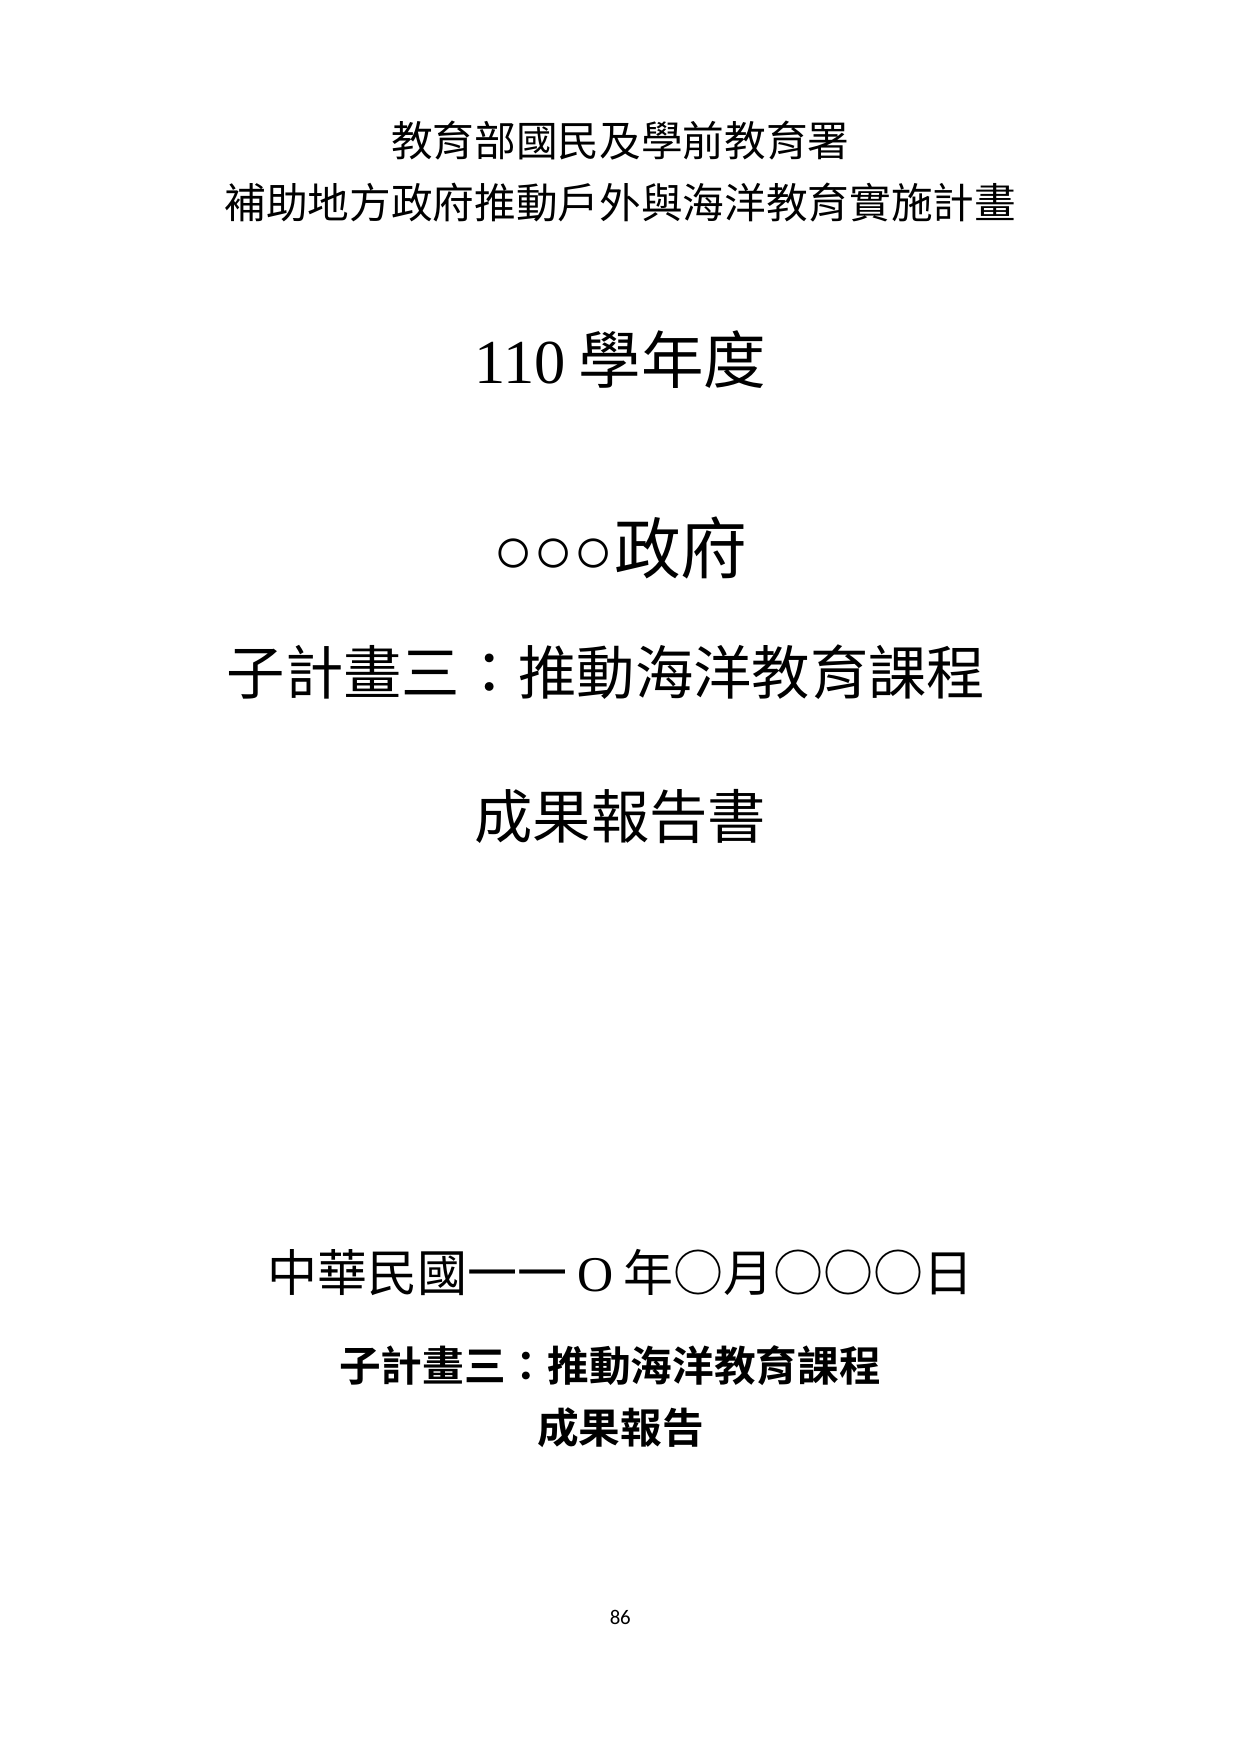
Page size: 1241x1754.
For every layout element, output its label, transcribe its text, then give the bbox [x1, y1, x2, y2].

text 子計畫三：推動海洋教育課程 [112, 596, 1128, 721]
text ○○○政府 [112, 471, 1128, 596]
text 110學年度 [112, 284, 1128, 409]
text 成果報告 [112, 1384, 1128, 1446]
text 中華民國一一O年○月○○○日 [112, 1196, 1128, 1321]
text 子計畫三：推動海洋教育課程 [112, 1321, 1128, 1384]
text 教育部國民及學前教育署 [112, 96, 1128, 159]
text 補助地方政府推動戶外與海洋教育實施計畫 [112, 159, 1128, 221]
subtitle 成果報告書 [112, 740, 1128, 865]
